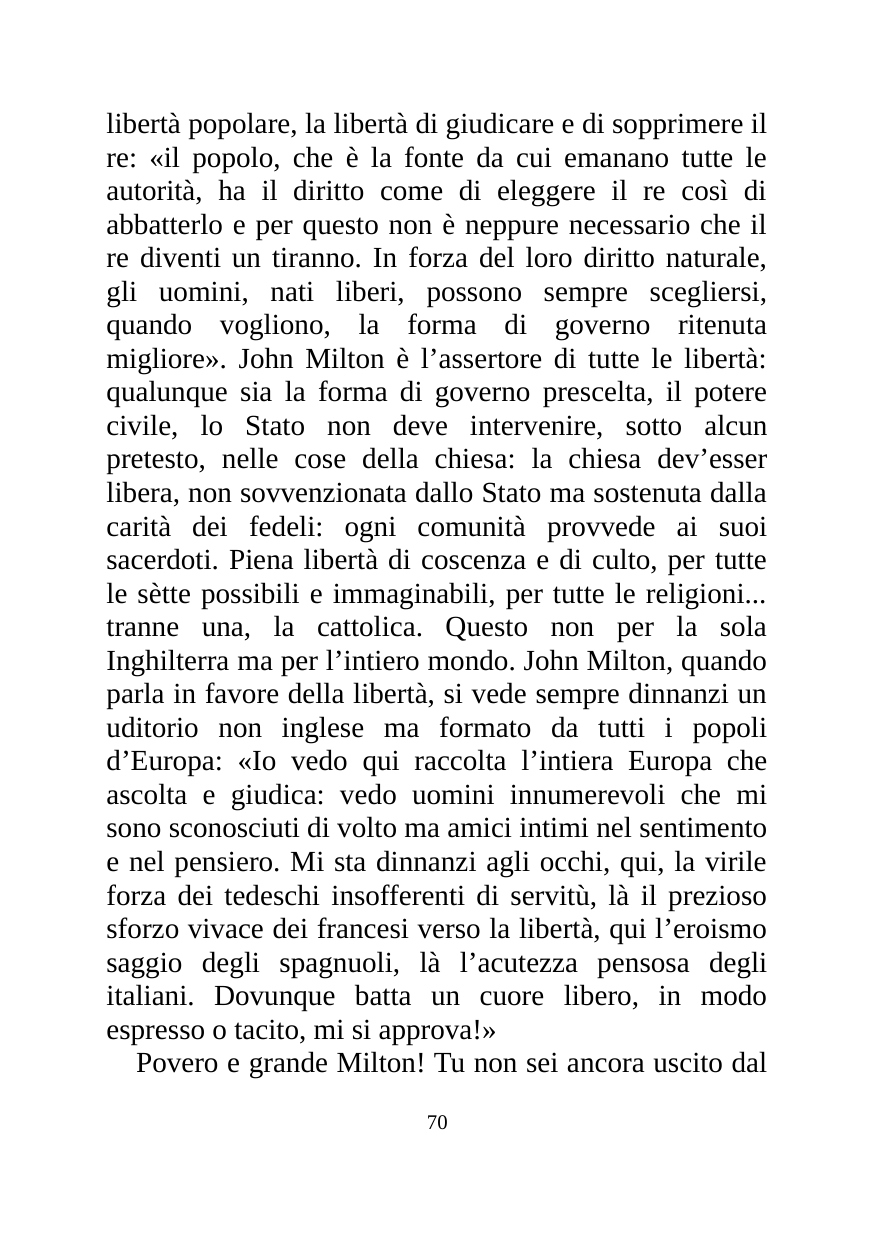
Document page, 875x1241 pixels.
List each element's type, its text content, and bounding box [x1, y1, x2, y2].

text Povero e grande Milton! Tu non sei ancora uscito dal [106, 1045, 768, 1079]
text libertà popolare, la libertà di giudicare e di sopprimere il re: «il popolo, che è la fonte da cui emanano tutte le autorità, ha il diritto come di eleggere il re così di abbatterlo e per questo non è neppure necessario che il re diventi un tiranno. In forza del loro diritto naturale, gli uomini, nati liberi, possono sempre scegliersi, quando vogliono, la forma di governo ritenuta migliore». John Milton è l’assertore di tutte le libertà: qualunque sia la forma di governo prescelta, il potere civile, lo Stato non deve intervenire, sotto alcun pretesto, nelle cose della chiesa: la chiesa dev’esser libera, non sovvenzionata dallo Stato ma sostenuta dalla carità dei fedeli: ogni comunità provvede ai suoi sacerdoti. Piena libertà di coscenza e di culto, per tutte le sètte possibili e immaginabili, per tutte le religioni... tranne una, la cattolica. Questo non per la sola Inghilterra ma per l’intiero mondo. John Milton, quando parla in favore della libertà, si vede sempre dinnanzi un uditorio non inglese ma formato da tutti i popoli d’Europa: «Io vedo qui raccolta l’intiera Europa che ascolta e giudica: vedo uomini innumerevoli che mi sono sconosciuti di volto ma amici intimi nel sentimento e nel pensiero. Mi sta dinnanzi agli occhi, qui, la virile forza dei tedeschi insofferenti di servitù, là il prezioso sforzo vivace dei francesi verso la libertà, qui l’eroismo saggio degli spagnuoli, là l’acutezza pensosa degli italiani. Dovunque batta un cuore libero, in modo espresso o tacito, mi si approva!» [106, 106, 768, 1045]
